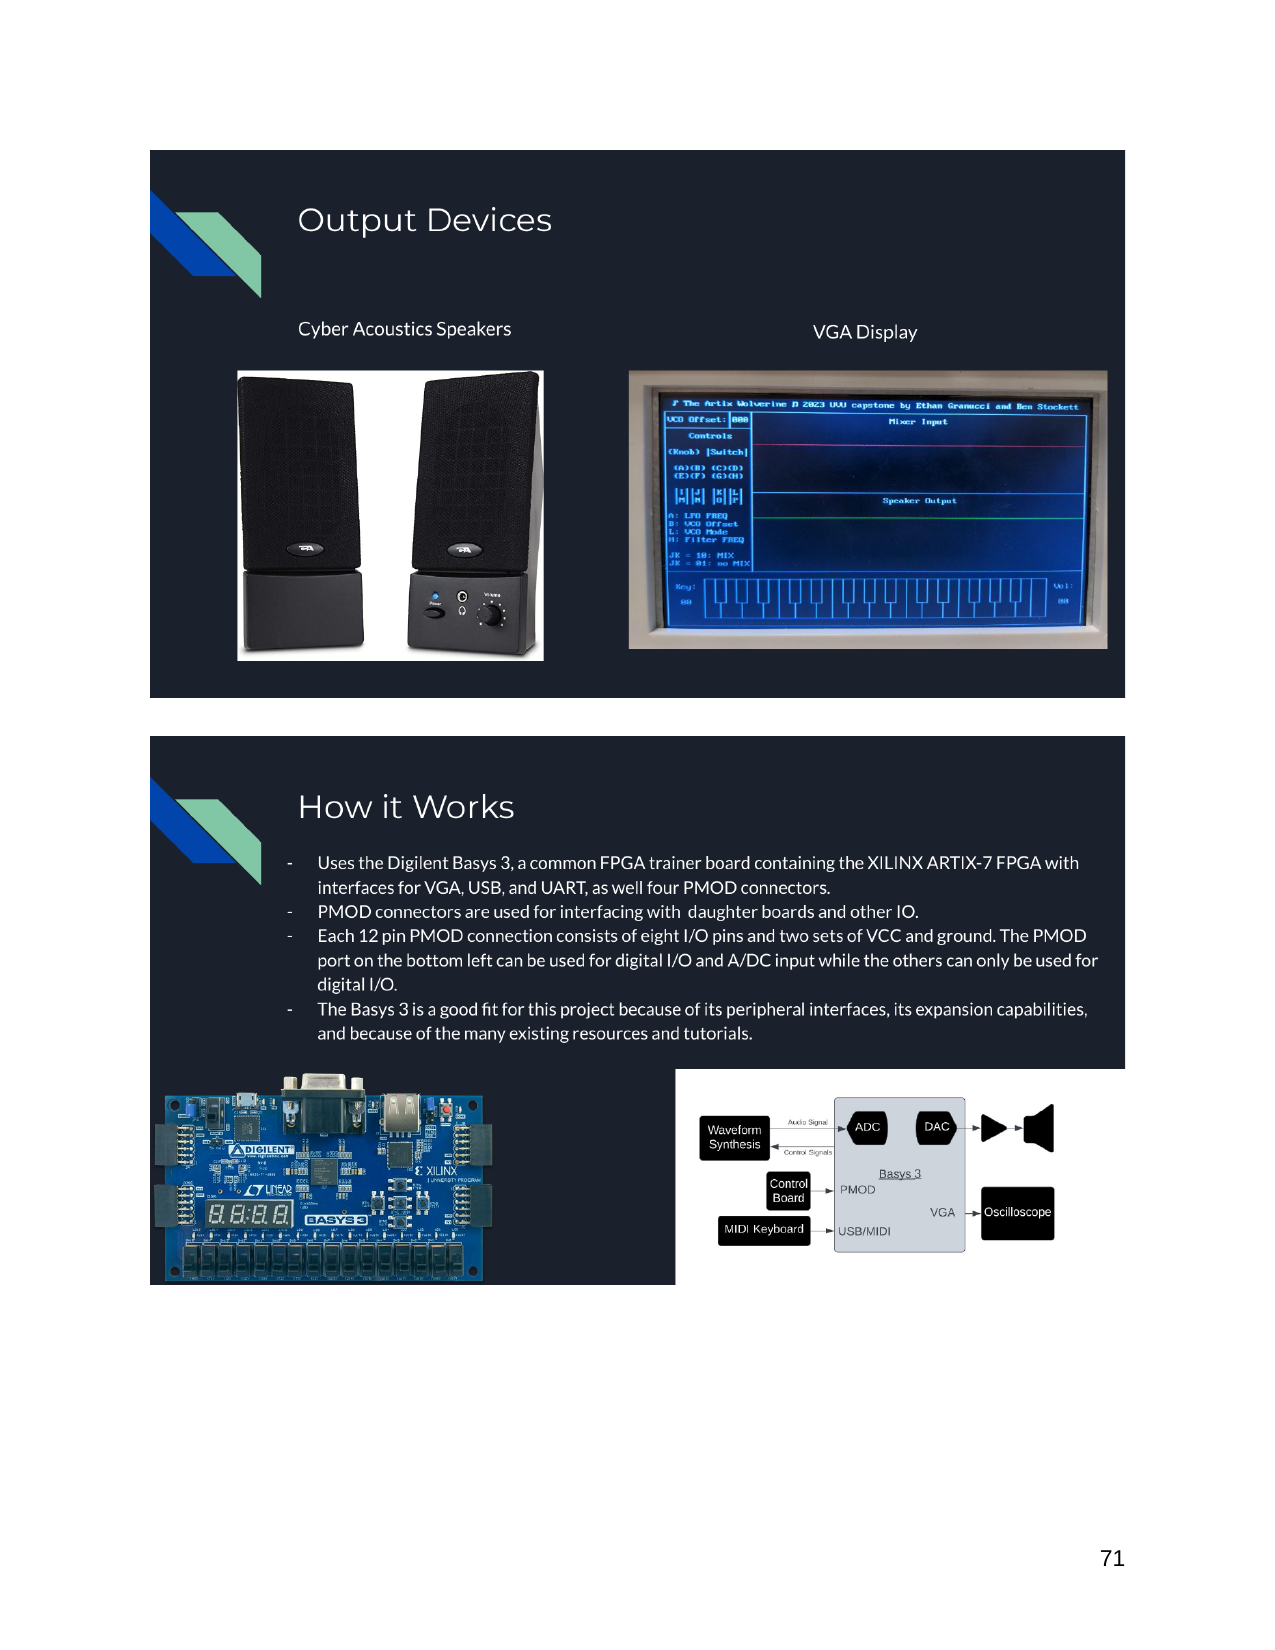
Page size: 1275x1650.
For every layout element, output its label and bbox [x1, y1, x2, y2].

picture [150, 736, 1125, 1285]
picture [150, 150, 1125, 698]
subtitle [150, 698, 1125, 736]
